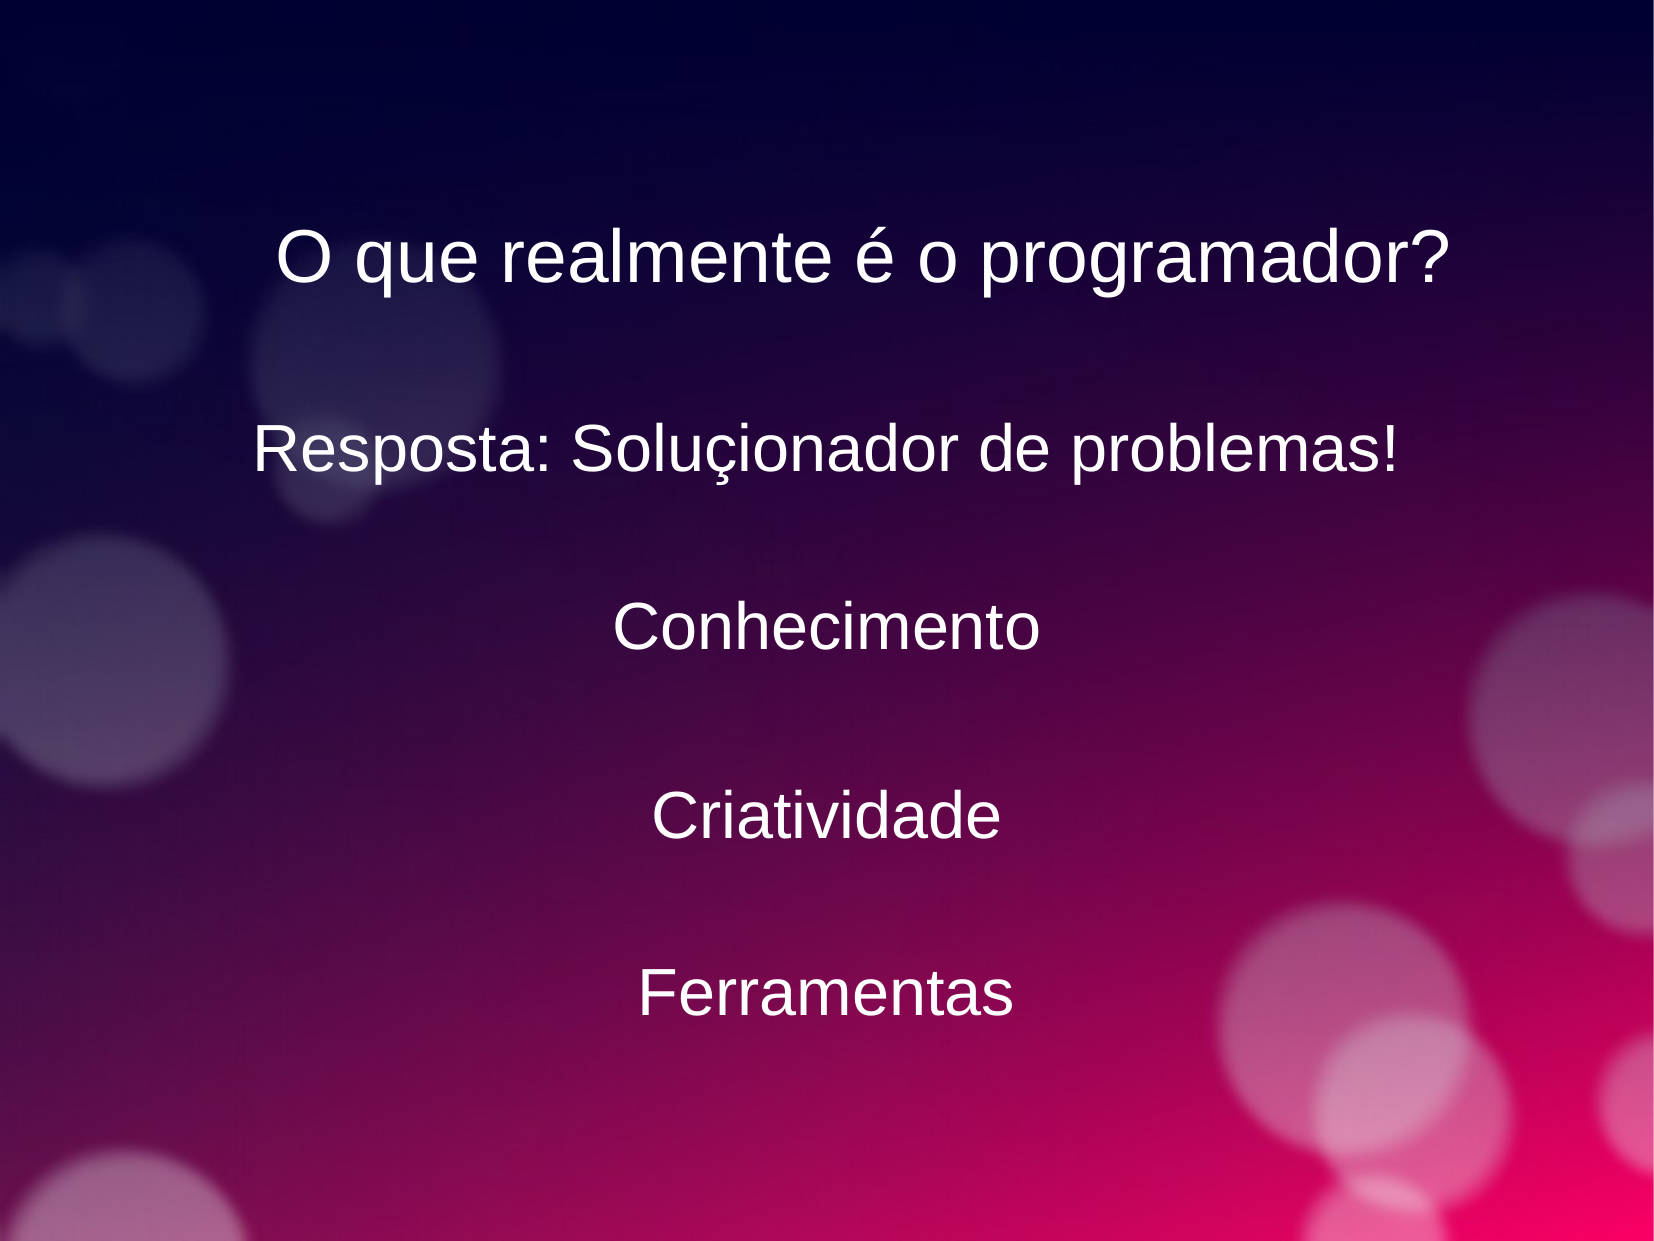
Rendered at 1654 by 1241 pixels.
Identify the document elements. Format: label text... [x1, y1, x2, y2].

picture [0, 0, 1654, 1241]
text_box Ferramentas [82, 933, 1571, 1052]
text_box Resposta: Soluçionador de problemas! [82, 389, 1571, 508]
title O que realmente é o programador? [82, 94, 1571, 389]
text_box Conhecimento [82, 566, 1571, 686]
text_box Criatividade [82, 755, 1571, 875]
